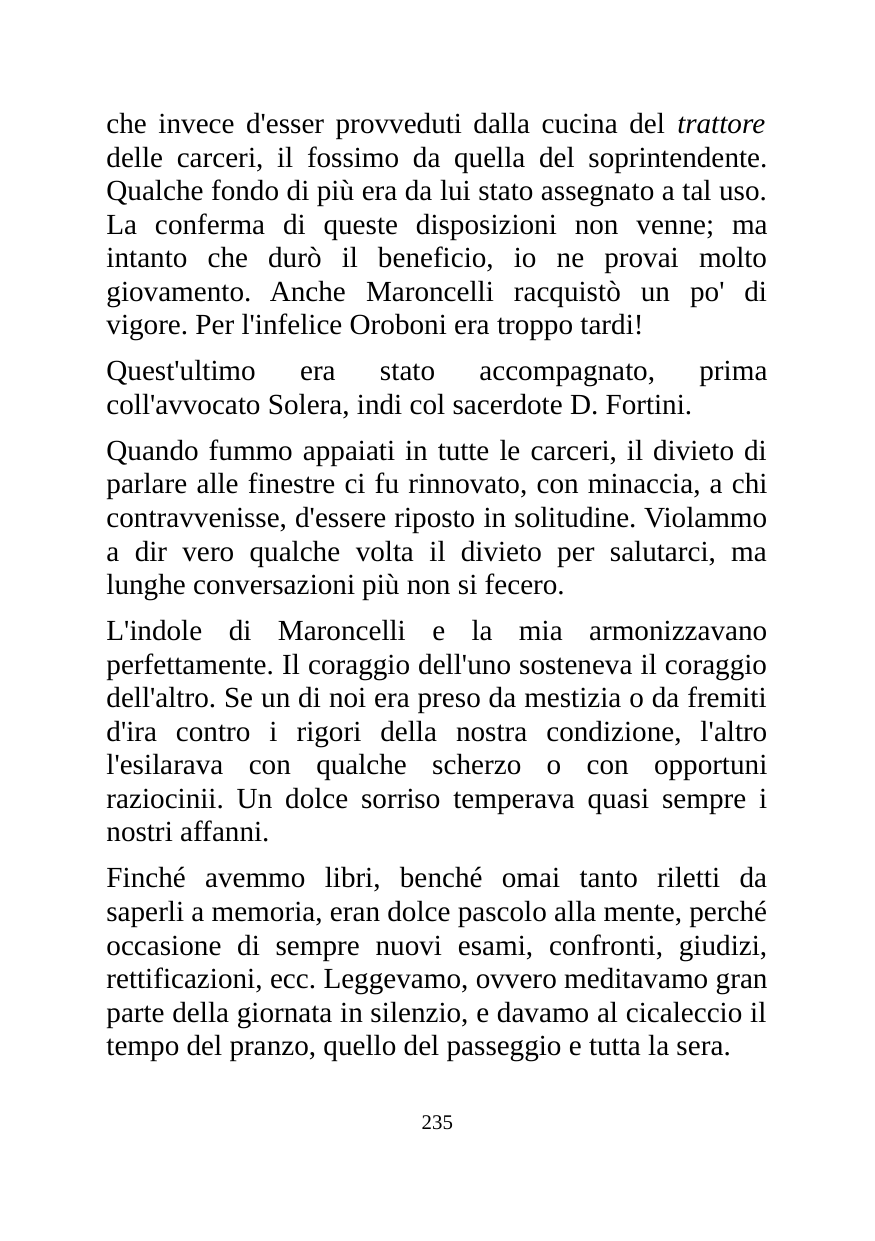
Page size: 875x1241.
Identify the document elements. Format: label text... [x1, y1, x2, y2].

text che invece d'esser provveduti dalla cucina del trattore delle carceri, il fossimo da quella del soprintendente. Qualche fondo di più era da lui stato assegnato a tal uso. La conferma di queste disposizioni non venne; ma intanto che durò il beneficio, io ne provai molto giovamento. Anche Maroncelli racquistò un po' di vigore. Per l'infelice Oroboni era troppo tardi! [106, 106, 768, 341]
text Quando fummo appaiati in tutte le carceri, il divieto di parlare alle finestre ci fu rinnovato, con minaccia, a chi contravvenisse, d'essere riposto in solitudine. Violammo a dir vero qualche volta il divieto per salutarci, ma lunghe conversazioni più non si fecero. [106, 433, 768, 601]
text Finché avemmo libri, benché omai tanto riletti da saperli a memoria, eran dolce pascolo alla mente, perché occasione di sempre nuovi esami, confronti, giudizi, rettificazioni, ecc. Leggevamo, ovvero meditavamo gran parte della giornata in silenzio, e davamo al cicaleccio il tempo del pranzo, quello del passeggio e tutta la sera. [106, 861, 768, 1062]
text Quest'ultimo era stato accompagnato, prima coll'avvocato Solera, indi col sacerdote D. Fortini. [106, 353, 768, 421]
text L'indole di Maroncelli e la mia armonizzavano perfettamente. Il coraggio dell'uno sosteneva il coraggio dell'altro. Se un di noi era preso da mestizia o da fremiti d'ira contro i rigori della nostra condizione, l'altro l'esilarava con qualche scherzo o con opportuni raziocinii. Un dolce sorriso temperava quasi sempre i nostri affanni. [106, 613, 768, 848]
